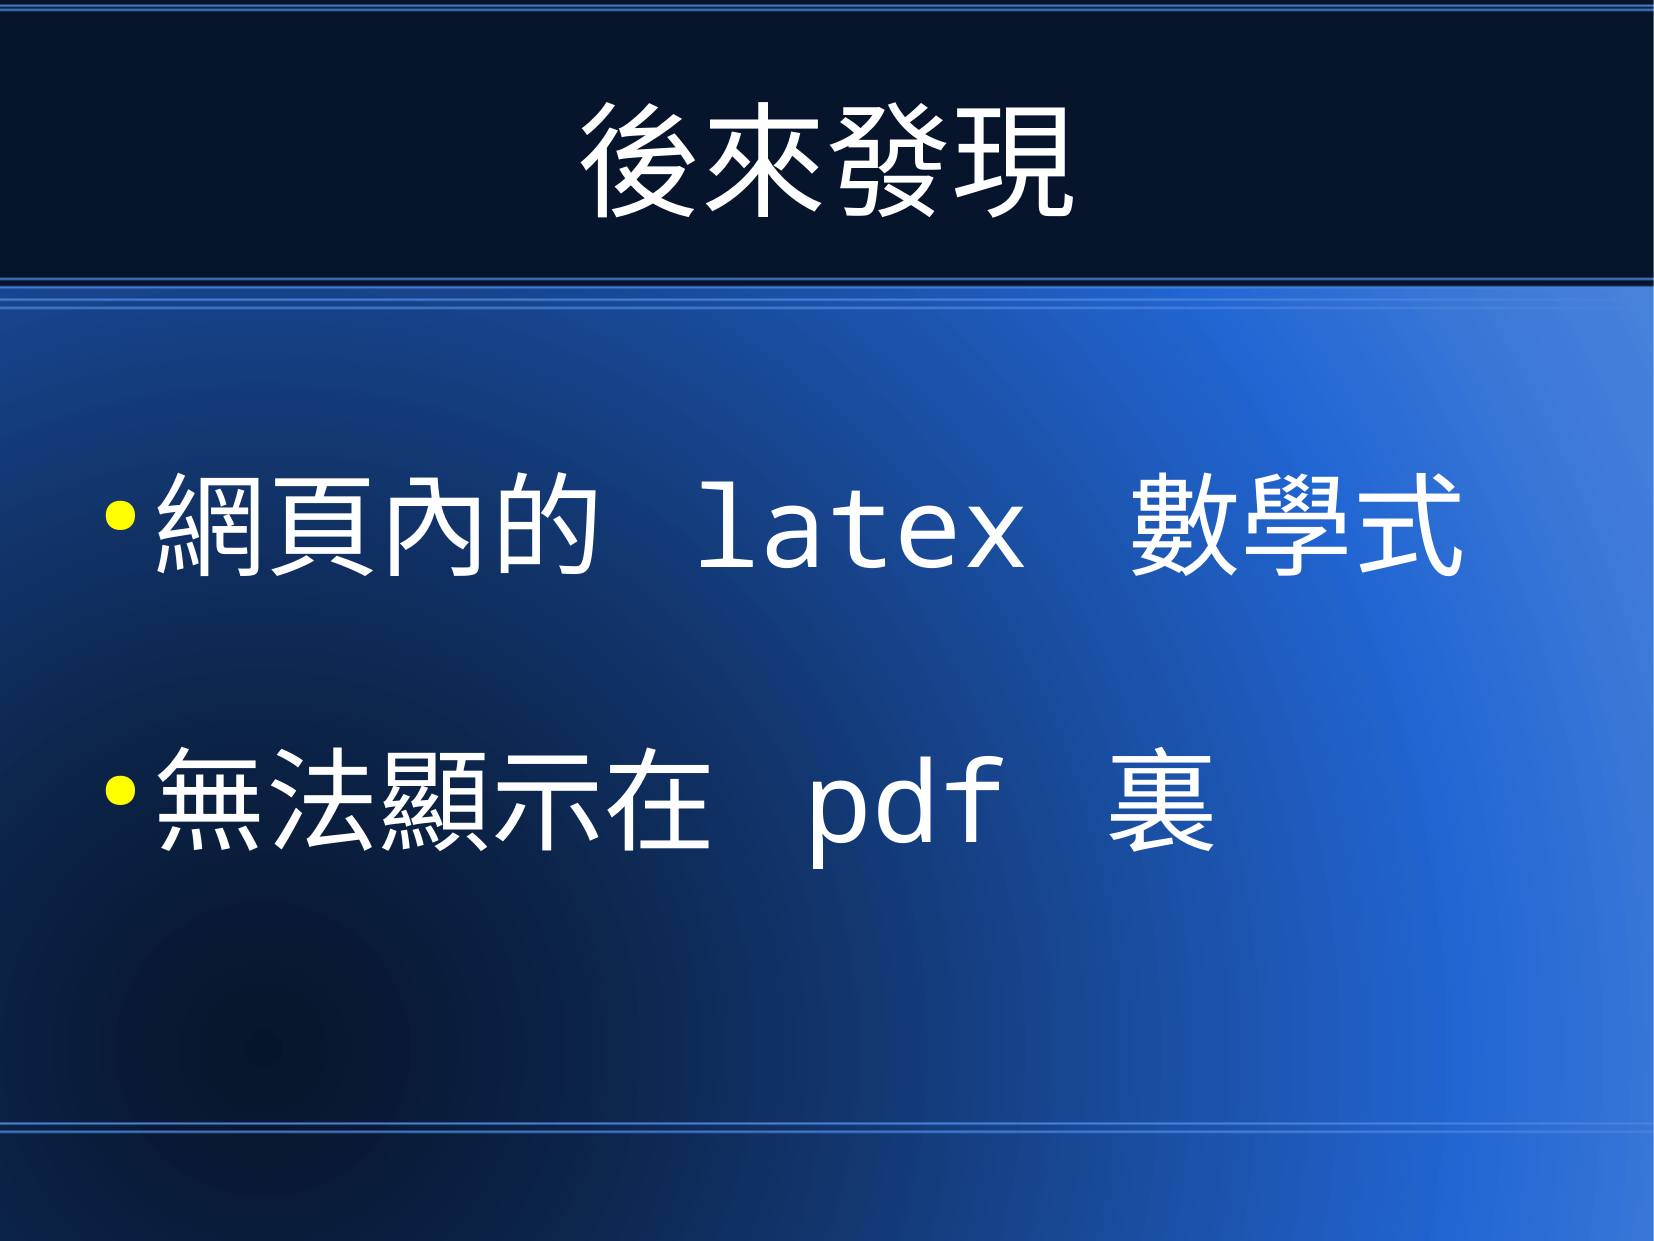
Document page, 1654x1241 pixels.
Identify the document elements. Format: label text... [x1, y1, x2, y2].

list 網頁內的 latex 數學式 無法顯示在 pdf 裏 [82, 355, 1571, 1241]
picture [0, 0, 1654, 1241]
title 後來發現 [82, 49, 1571, 257]
